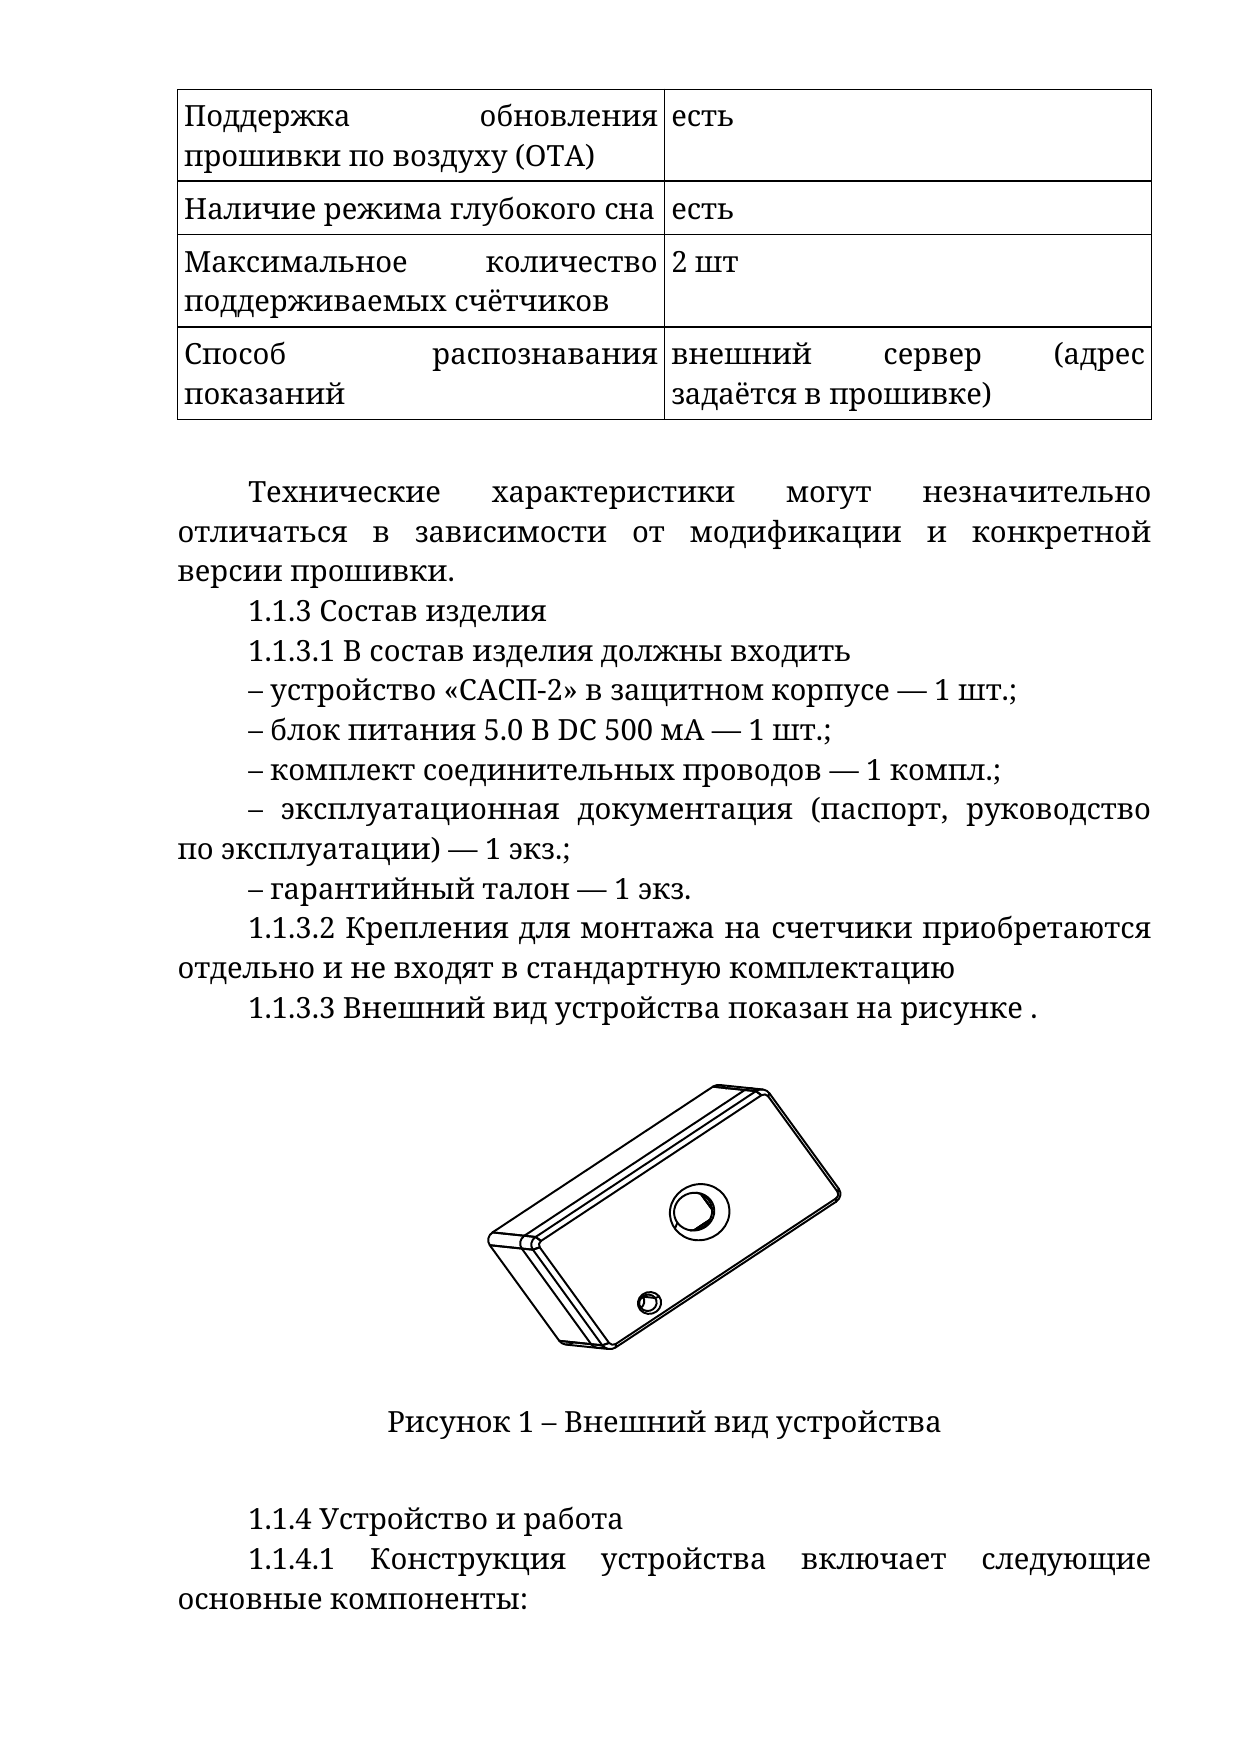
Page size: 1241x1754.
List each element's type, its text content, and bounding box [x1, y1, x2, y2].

text – комплект соединительных проводов — 1 компл.; [177, 749, 1152, 789]
table_cell есть [665, 182, 1151, 234]
table_cell Максимальное количество поддерживаемых счётчиков [178, 235, 664, 326]
text Рисунок 1 – Внешний вид устройства [177, 1402, 1152, 1441]
text 1.1.4.1 Конструкция устройства включает следующие основные компоненты: [177, 1538, 1152, 1618]
text Технические характеристики могут незначительно отличаться в зависимости от модификации и конкретной версии прошивки. [177, 471, 1152, 590]
text – блок питания 5.0 В DC 500 мА — 1 шт.; [177, 709, 1152, 749]
table_cell Поддержка обновления прошивки по воздуху (OTA) [178, 90, 664, 180]
table_cell Наличие режима глубокого сна [178, 182, 664, 234]
text 1.1.3.3 Внешний вид устройства показан на рисунке . [177, 987, 1152, 1027]
text – гарантийный талон — 1 экз. [177, 868, 1152, 908]
text 1.1.3.1 В состав изделия должны входить [177, 630, 1152, 669]
text – эксплуатационная документация (паспорт, руководство по эксплуатации) — 1 экз.; [177, 789, 1152, 868]
table_cell внешний сервер (адрес задаётся в прошивке) [665, 328, 1151, 419]
table_cell 2 шт [665, 235, 1151, 326]
text – устройство «САСП-2» в защитном корпусе — 1 шт.; [177, 669, 1152, 709]
text 1.1.3.2 Крепления для монтажа на счетчики приобретаются отдельно и не входят в стандартную комплектацию [177, 908, 1152, 987]
text 1.1.4 Устройство и работа [177, 1499, 1152, 1538]
table_cell Способ распознавания показаний [178, 328, 664, 419]
table_cell есть [665, 90, 1151, 180]
text 1.1.3 Состав изделия [177, 590, 1152, 630]
